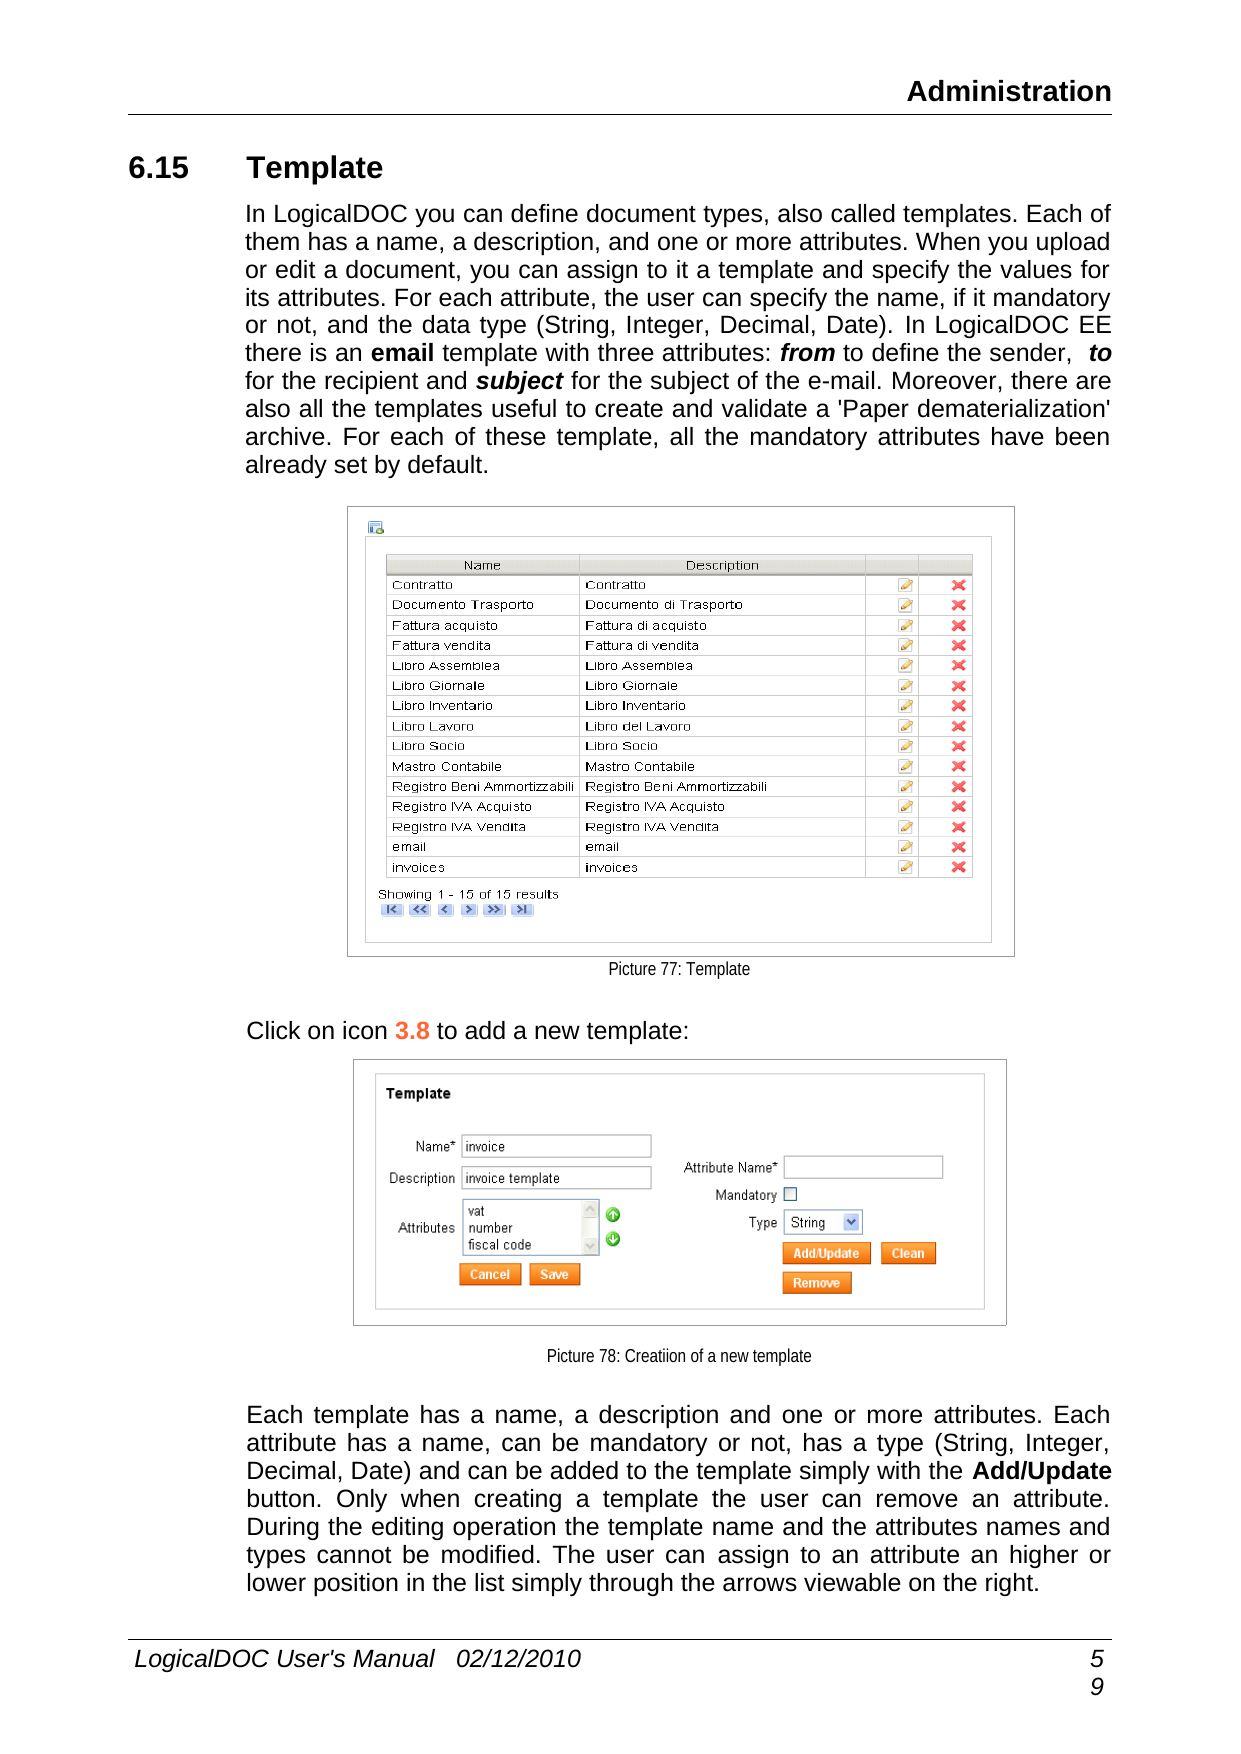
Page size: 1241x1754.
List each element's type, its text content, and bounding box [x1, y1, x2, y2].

picture [369, 1068, 990, 1316]
text Picture 77: Template [347, 957, 1011, 979]
picture [363, 514, 998, 948]
text Click on icon 3.8 to add a new template: [246, 1017, 1112, 1045]
text In LogicalDOC you can define document types, also called templates. Each of them has a name, a description, and one or more attributes. When you upload or edit a document, you can assign to it a template and specify the values for its attributes. For each attribute, the user can specify the name, if it mandatory or not, and the data type (String, Integer, Decimal, Date). In LogicalDOC EE there is an email template with three attributes: from to define the sender, to for the recipient and subject for the subject of the e-mail. Moreover, there are also all the templates useful to create and validate a 'Paper dematerialization' archive. For each of these template, all the mandatory attributes have been already set by default. [245, 200, 1112, 479]
text Picture 78: Creatiion of a new template [347, 1344, 1011, 1366]
subtitle Template [128, 150, 1112, 185]
text Each template has a name, a description and one or more attributes. Each attribute has a name, can be mandatory or not, has a type (String, Integer, Decimal, Date) and can be added to the template simply with the Add/Update button. Only when creating a template the user can remove an attribute. During the editing operation the template name and the attributes names and types cannot be modified. The user can assign to an attribute an higher or lower position in the list simply through the arrows viewable on the right. [246, 1401, 1112, 1597]
